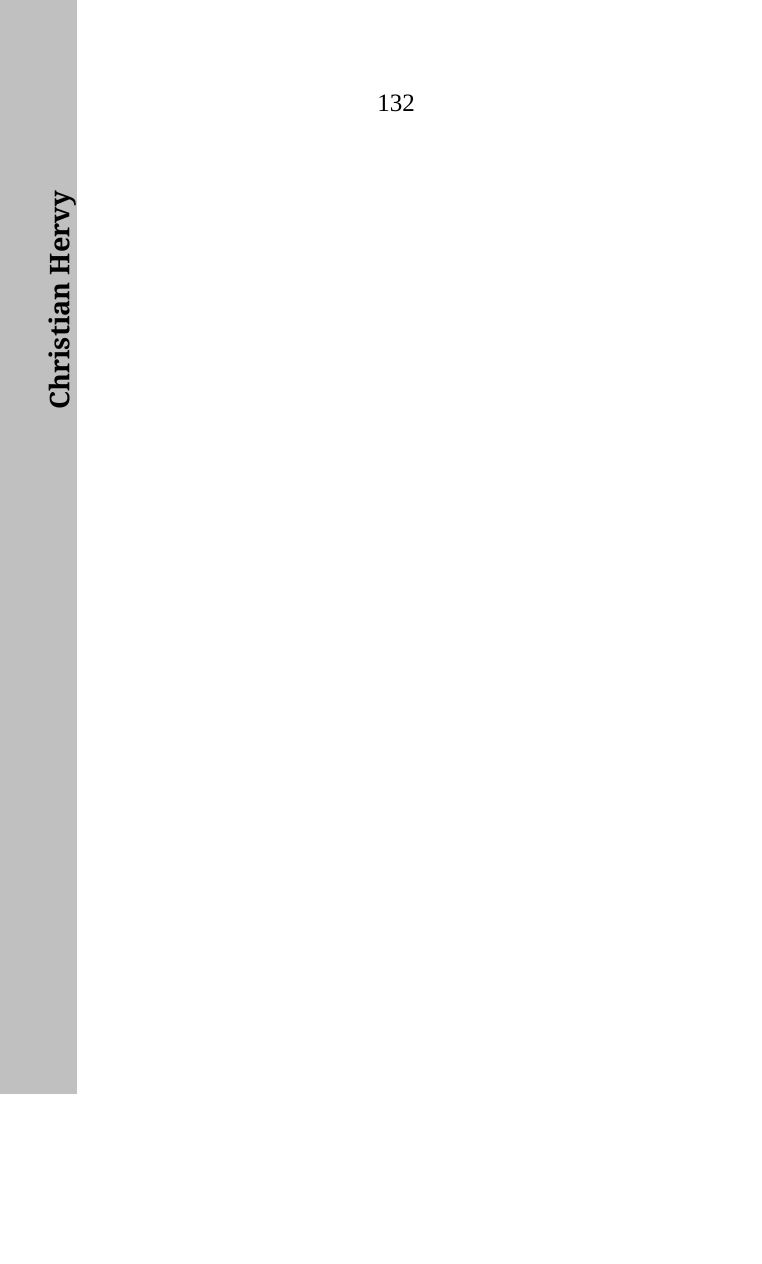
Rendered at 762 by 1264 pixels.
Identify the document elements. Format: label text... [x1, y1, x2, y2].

text Christian Hervy [0, 187, 77, 410]
